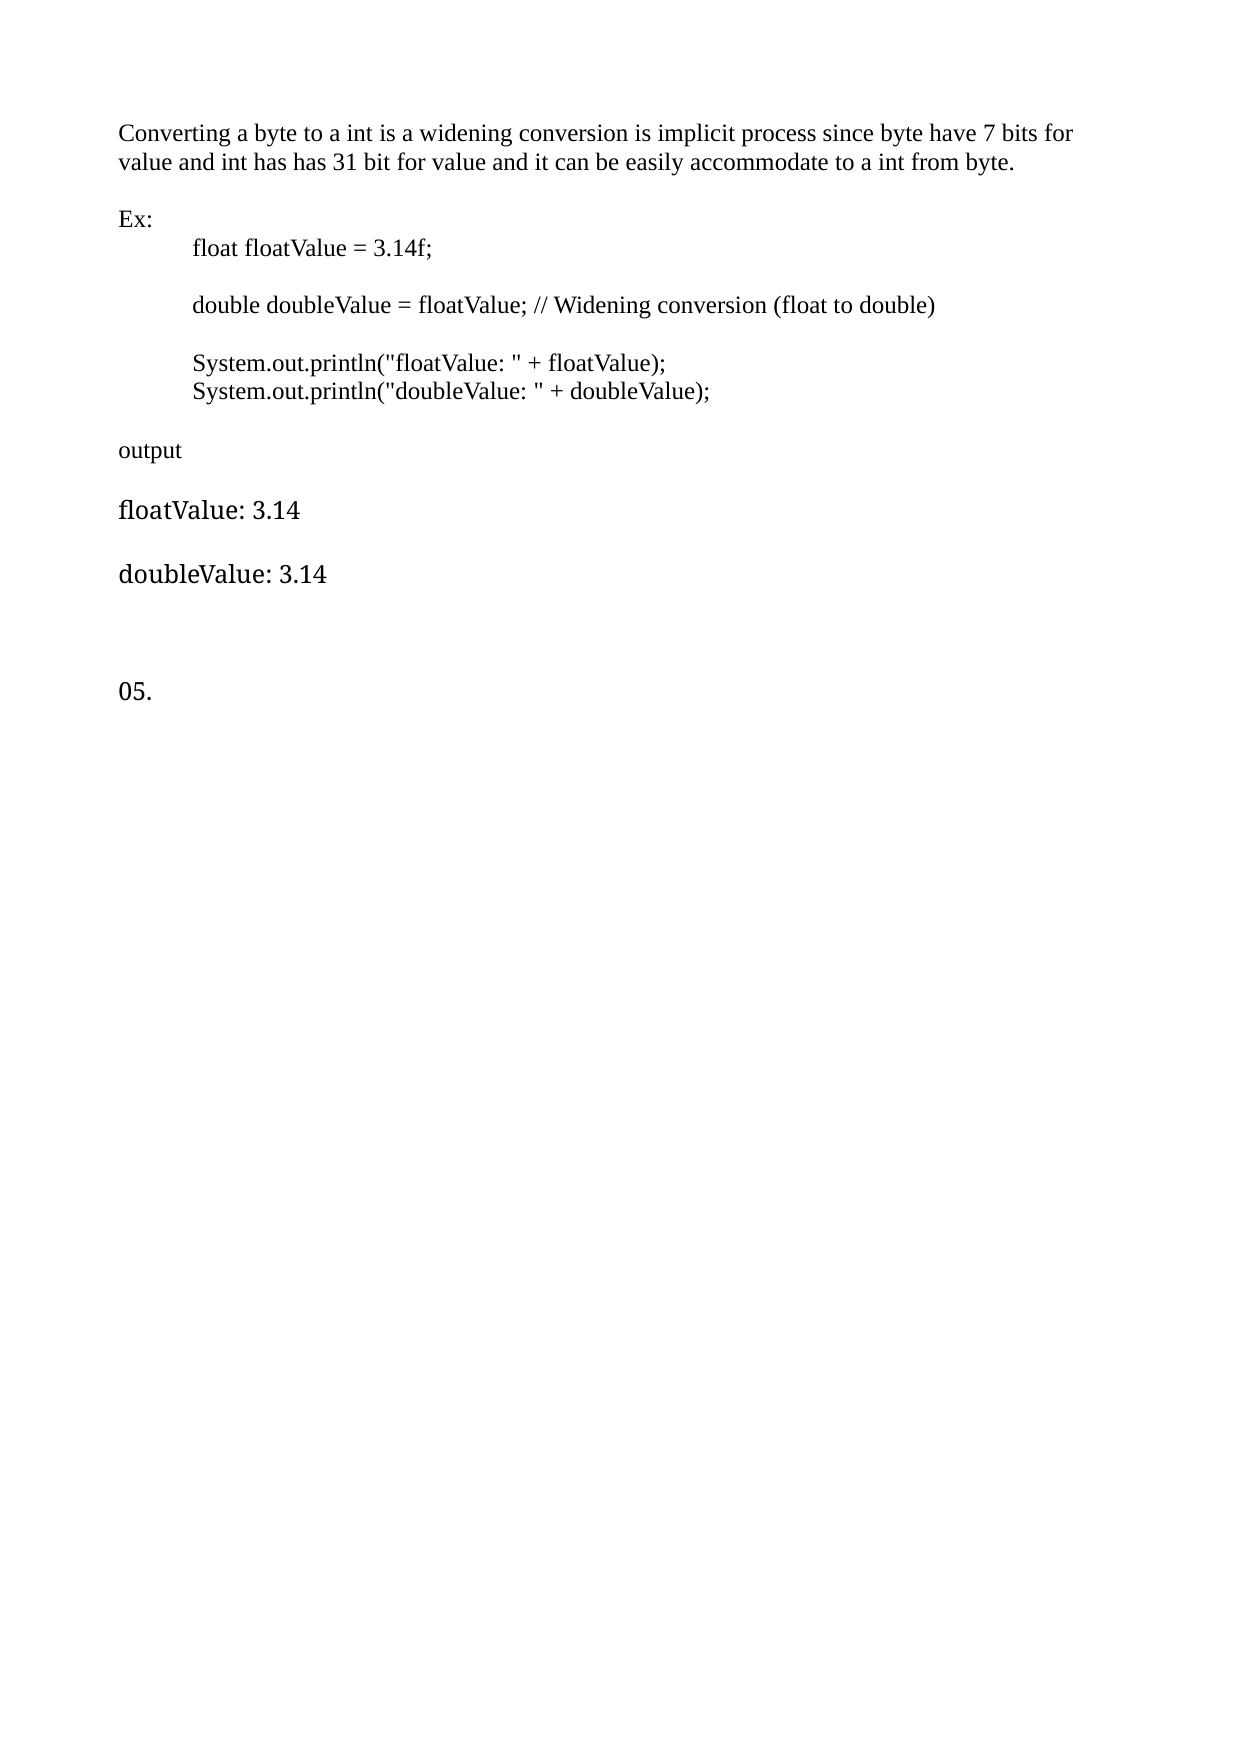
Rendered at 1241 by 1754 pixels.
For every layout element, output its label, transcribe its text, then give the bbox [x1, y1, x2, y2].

text float floatValue = 3.14f; [118, 233, 1122, 262]
text Ex: [118, 204, 1122, 233]
text Converting a byte to a int is a widening conversion is implicit process since byte have 7 bits for value and int has has 31 bit for value and it can be easily accommodate to a int from byte. [118, 118, 1122, 176]
text floatValue: 3.14 [118, 493, 1122, 527]
text 05. [118, 673, 1122, 707]
text System.out.println("floatValue: " + floatValue); [118, 348, 1122, 376]
text doubleValue: 3.14 [118, 556, 1122, 591]
text System.out.println("doubleValue: " + doubleValue); [118, 376, 1122, 405]
text output [118, 435, 1122, 463]
text double doubleValue = floatValue; // Widening conversion (float to double) [118, 290, 1122, 319]
